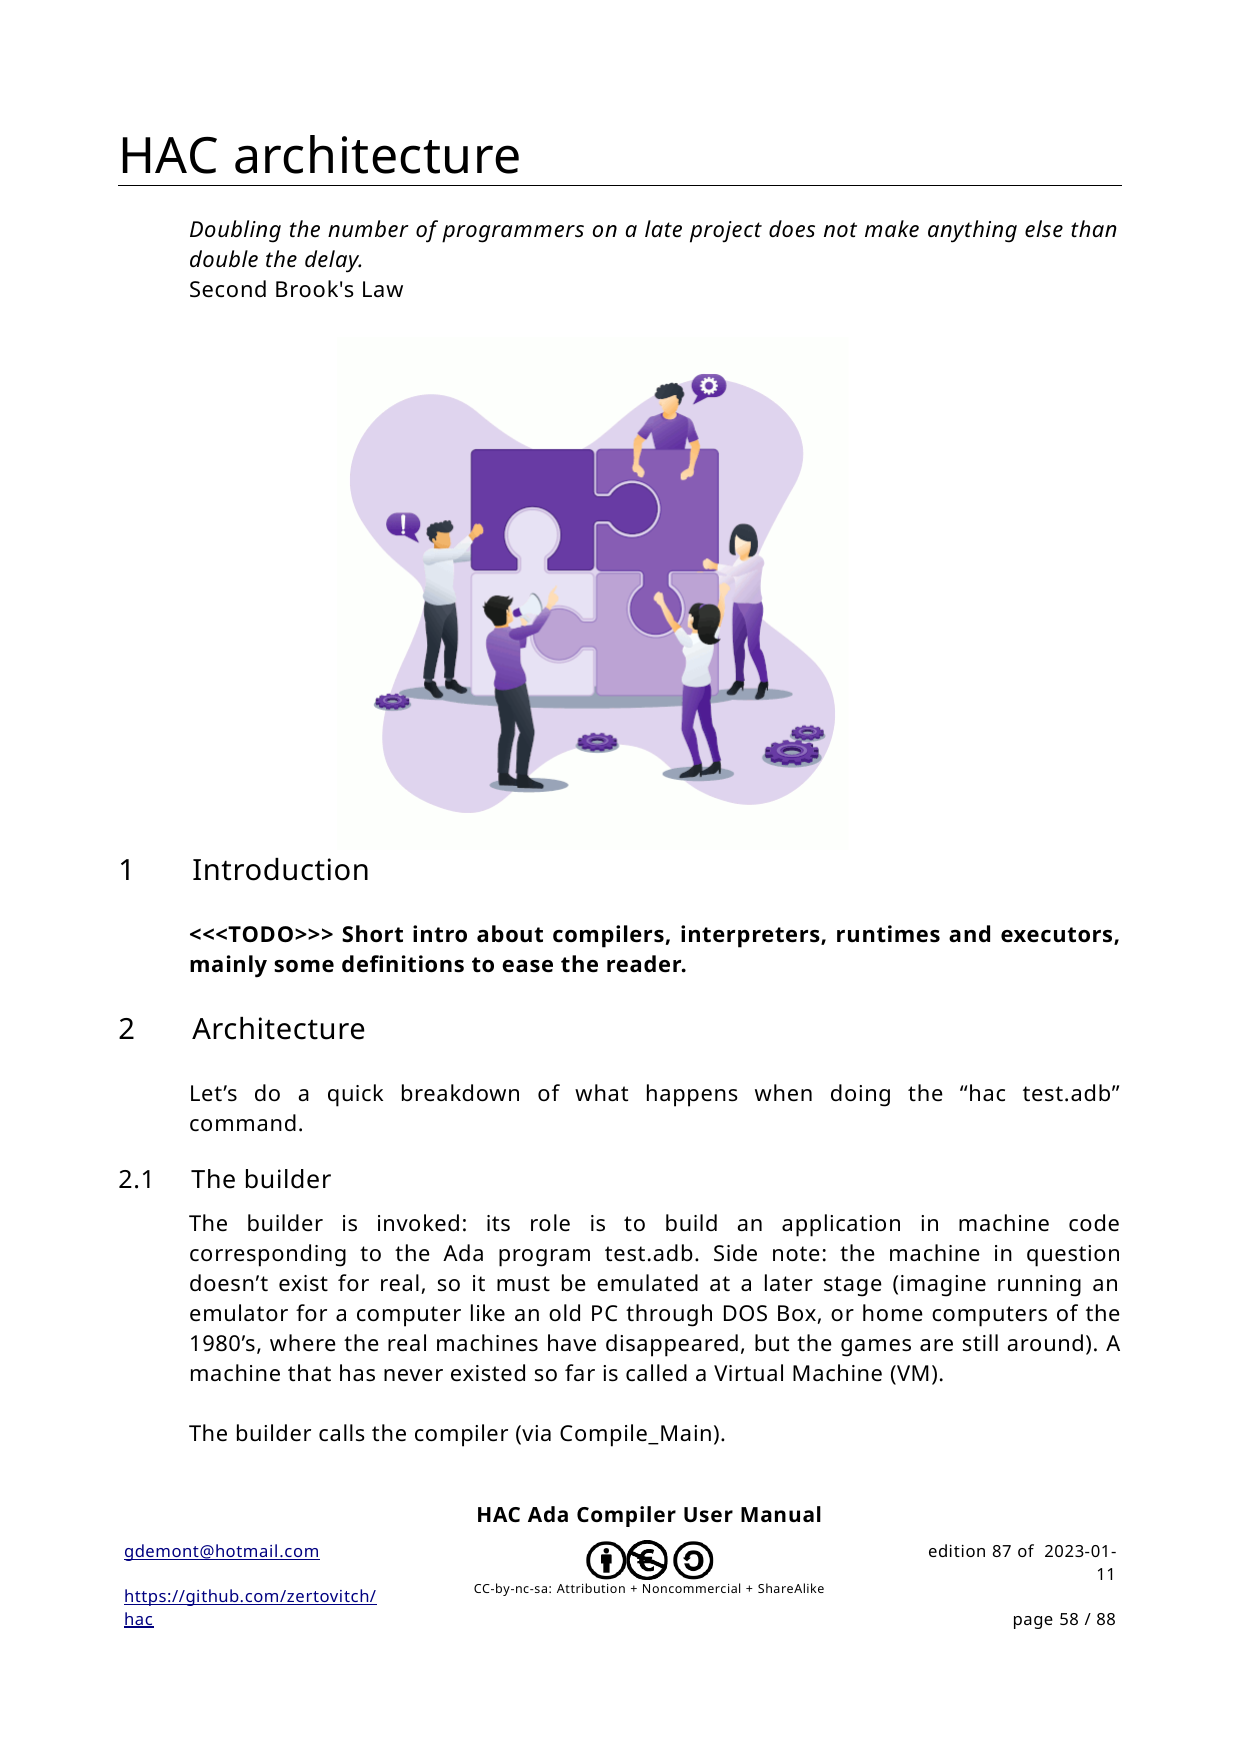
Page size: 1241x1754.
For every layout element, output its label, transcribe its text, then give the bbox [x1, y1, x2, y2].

text Let’s do a quick breakdown of what happens when doing the “hac test.adb” command. [189, 1078, 1122, 1138]
text The builder calls the compiler (via Compile_Main). [189, 1417, 1122, 1447]
text <<<TODO>>> Short intro about compilers, interpreters, runtimes and executors, mainly some definitions to ease the reader. [189, 919, 1122, 979]
subtitle The builder [118, 1162, 1122, 1196]
subtitle Architecture [118, 1009, 1122, 1048]
subtitle Introduction [118, 850, 1122, 889]
text The builder is invoked: its role is to build an application in machine code corresponding to the Ada program test.adb. Side note: the machine in question doesn’t exist for real, so it must be emulated at a later stage (imagine running an emulator for a computer like an old PC through DOS Box, or home computers of the 1980’s, where the real machines have disappeared, but the games are still around). A machine that has never existed so far is called a Virtual Machine (VM). [189, 1207, 1122, 1387]
picture [585, 1540, 668, 1580]
picture [672, 1540, 714, 1580]
text Doubling the number of programmers on a late project does not make anything else than double the delay. [189, 214, 1122, 274]
picture [336, 337, 849, 850]
subtitle HAC architecture [118, 118, 1122, 185]
text Second Brook's Law [189, 274, 1122, 304]
